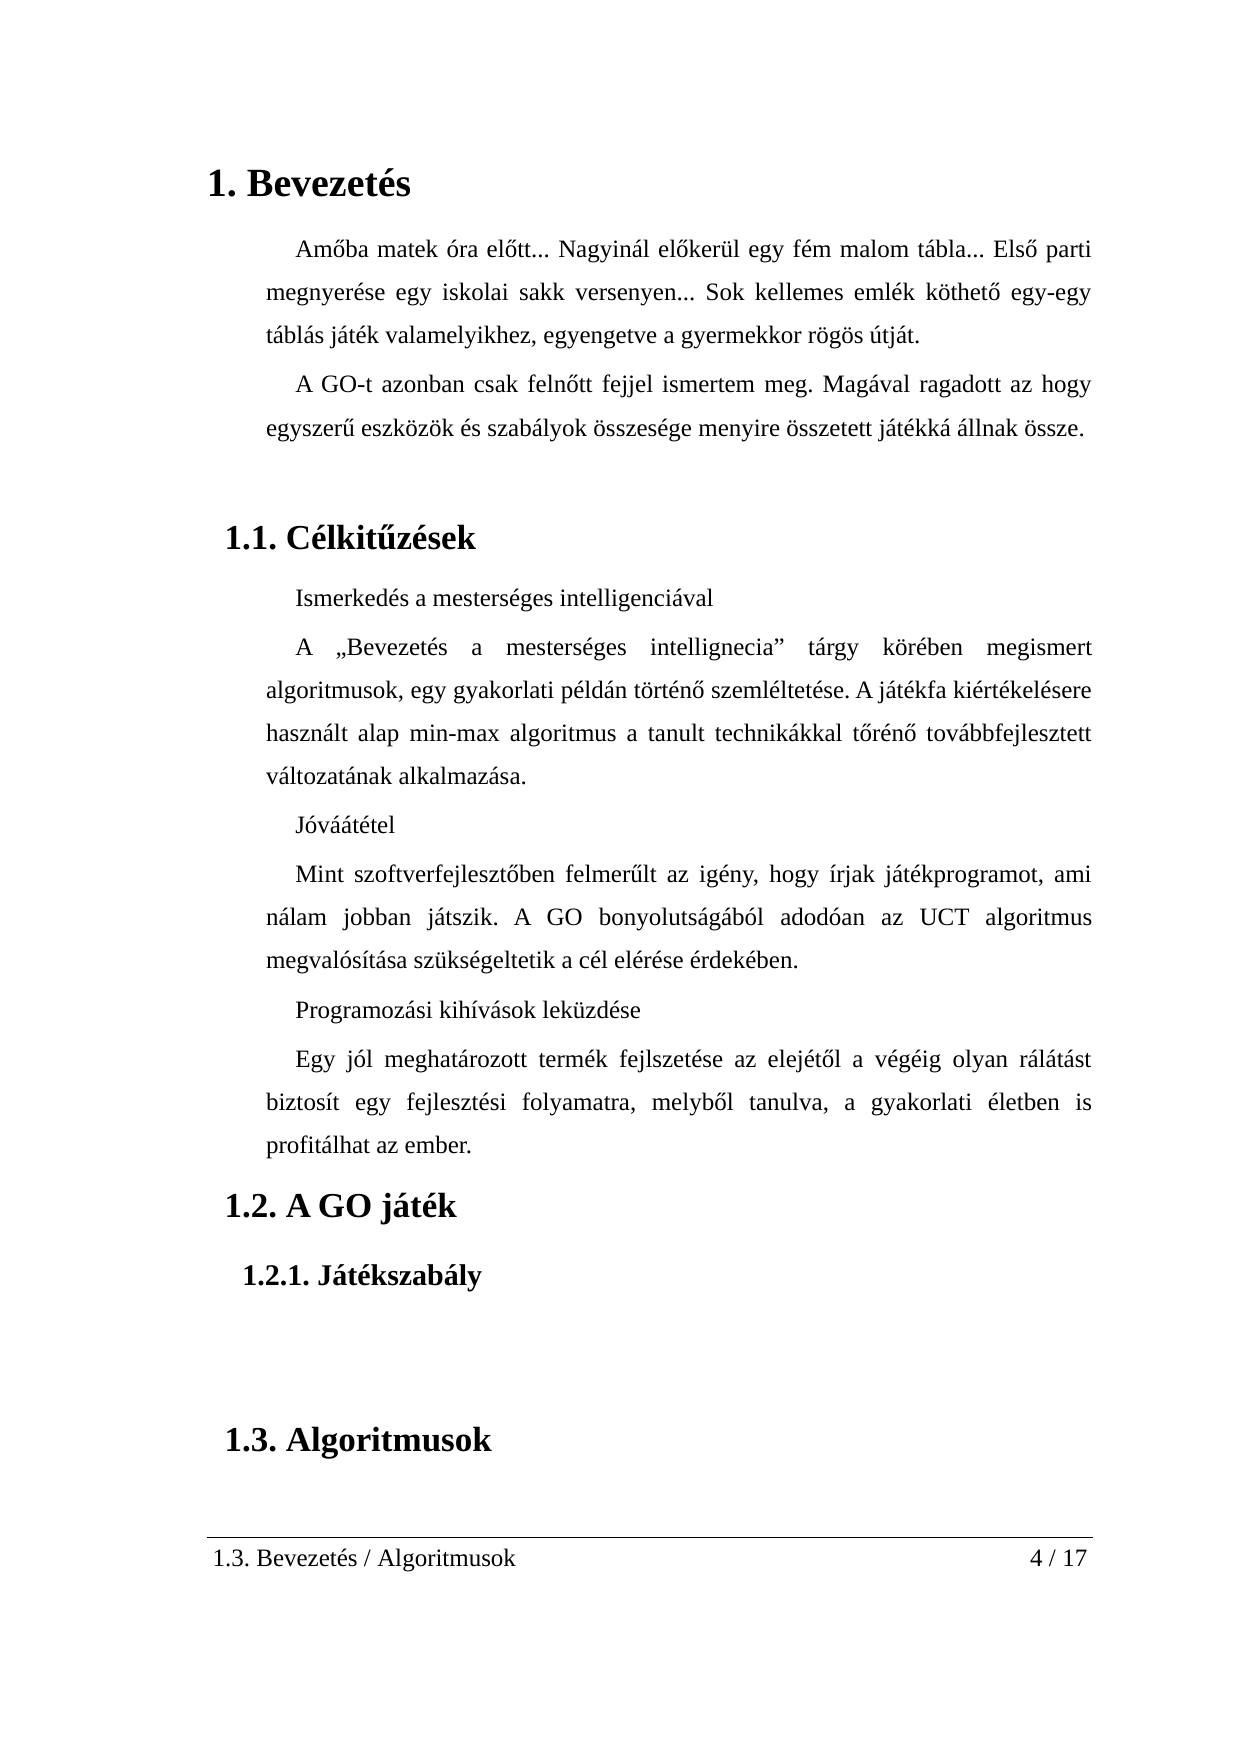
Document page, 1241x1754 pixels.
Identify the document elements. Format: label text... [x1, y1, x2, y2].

subtitle A GO játék [224, 1185, 1093, 1225]
text Mint szoftverfejlesztőben felmerűlt az igény, hogy írjak játékprogramot, ami nálam jobban játszik. A GO bonyolutságából adodóan az UCT algoritmus megvalósítása szükségeltetik a cél elérése érdekében. [266, 859, 1093, 974]
subtitle Bevezetés [207, 159, 1093, 205]
text Amőba matek óra előtt... Nagyinál előkerül egy fém malom tábla... Első parti megnyerése egy iskolai sakk versenyen... Sok kellemes emlék köthető egy-egy táblás játék valamelyikhez, egyengetve a gyermekkor rögös útját. [266, 234, 1093, 349]
subtitle Játékszabály [242, 1257, 1093, 1291]
text Ismerkedés a mesterséges intelligenciával [266, 583, 1093, 612]
text A „Bevezetés a mesterséges intellignecia” tárgy körében megismert algoritmusok, egy gyakorlati példán történő szemléltetése. A játékfa kiértékelésere használt alap min-max algoritmus a tanult technikákkal tőrénő továbbfejlesztett változatának alkalmazása. [266, 632, 1093, 790]
subtitle Algoritmusok [224, 1418, 1093, 1459]
text Egy jól meghatározott termék fejlszetése az elejétől a végéig olyan rálátást biztosít egy fejlesztési folyamatra, melyből tanulva, a gyakorlati életben is profitálhat az ember. [266, 1044, 1093, 1159]
subtitle Célkitűzések [224, 517, 1093, 557]
text A GO-t azonban csak felnőtt fejjel ismertem meg. Magával ragadott az hogy egyszerű eszközök és szabályok összesége menyire összetett játékká állnak össze. [266, 369, 1093, 441]
text Jóváátétel [266, 810, 1093, 839]
text Programozási kihívások leküzdése [266, 995, 1093, 1023]
